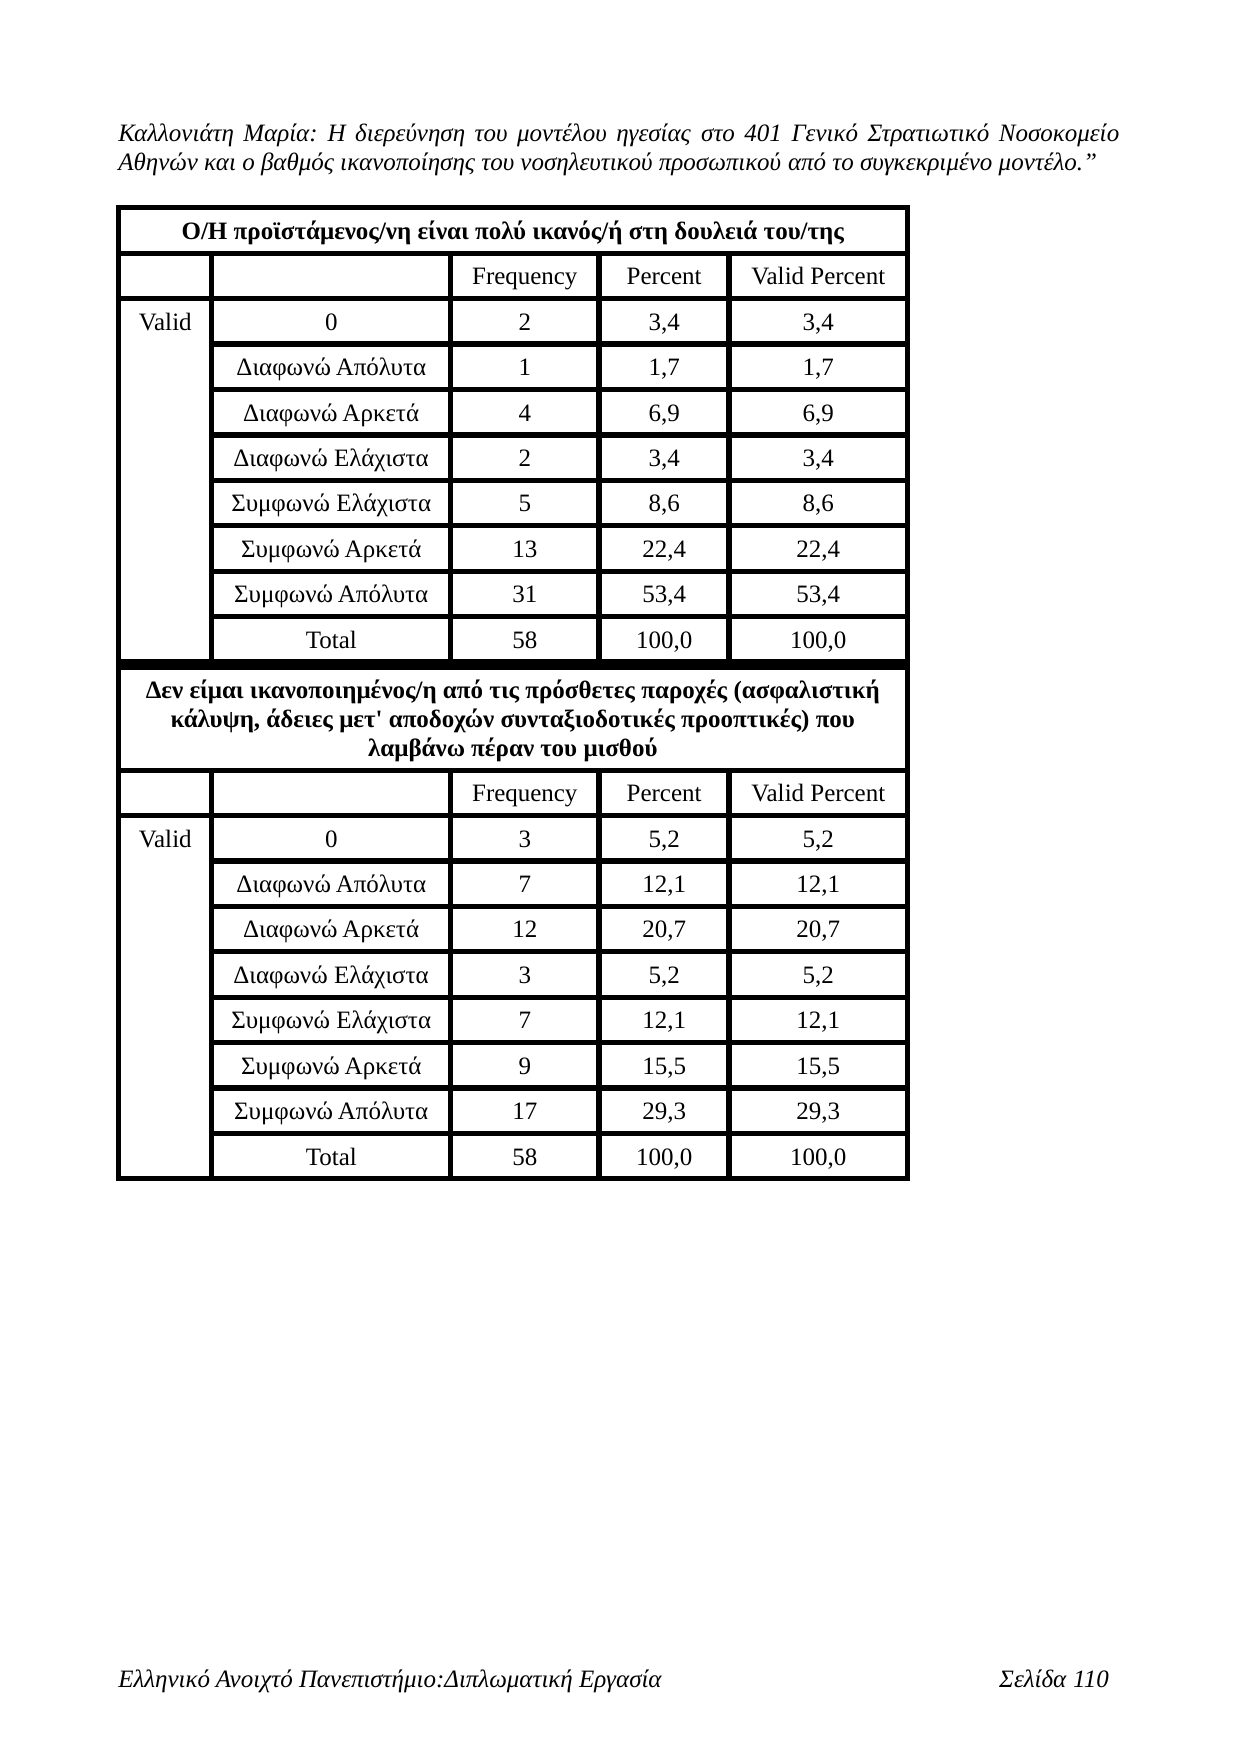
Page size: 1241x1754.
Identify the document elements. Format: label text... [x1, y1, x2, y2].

table_cell 12,1 [732, 864, 905, 904]
table_cell Valid [121, 301, 209, 659]
table_cell Συμφωνώ Αρκετά [214, 528, 448, 568]
table_cell 15,5 [732, 1045, 905, 1085]
table_cell 12 [453, 909, 596, 949]
table_cell 12,1 [602, 864, 726, 904]
table_cell 58 [453, 619, 596, 659]
table_cell 5 [453, 483, 596, 523]
table_cell 7 [453, 1000, 596, 1040]
table_cell 31 [453, 574, 596, 614]
table_cell 3,4 [602, 301, 726, 341]
table_cell 12,1 [732, 1000, 905, 1040]
table_cell 17 [453, 1091, 596, 1131]
table_cell Percent [602, 773, 726, 813]
table_cell 29,3 [602, 1091, 726, 1131]
table_cell 0 [214, 301, 448, 341]
table_cell Frequency [453, 773, 596, 813]
table_cell 29,3 [732, 1091, 905, 1131]
table_cell Διαφωνώ Αρκετά [214, 909, 448, 949]
table_cell [214, 256, 448, 296]
table_cell Διαφωνώ Απόλυτα [214, 347, 448, 387]
table_cell 9 [453, 1045, 596, 1085]
table_cell Valid [121, 818, 209, 1176]
table_cell 1,7 [602, 347, 726, 387]
table_cell Διαφωνώ Απόλυτα [214, 864, 448, 904]
table_cell Total [214, 619, 448, 659]
table_cell 53,4 [602, 574, 726, 614]
table_cell Total [214, 1136, 448, 1176]
table_cell 13 [453, 528, 596, 568]
table_cell 8,6 [602, 483, 726, 523]
table_cell 3,4 [732, 438, 905, 478]
table_cell 1 [453, 347, 596, 387]
table_cell Συμφωνώ Αρκετά [214, 1045, 448, 1085]
table_cell 5,2 [602, 818, 726, 858]
table_cell 6,9 [602, 392, 726, 432]
table_cell 3 [453, 818, 596, 858]
table_cell 100,0 [732, 1136, 905, 1176]
table_cell Valid Percent [732, 256, 905, 296]
table_cell 8,6 [732, 483, 905, 523]
table_cell 100,0 [732, 619, 905, 659]
table_header Ο/Η προϊστάμενος/νη είναι πολύ ικανός/ή στη δουλειά του/της [121, 210, 905, 251]
table_cell 5,2 [602, 954, 726, 994]
table_cell Frequency [453, 256, 596, 296]
table_cell Συμφωνώ Απόλυτα [214, 1091, 448, 1131]
table_cell 4 [453, 392, 596, 432]
table_cell Διαφωνώ Αρκετά [214, 392, 448, 432]
table_cell 1,7 [732, 347, 905, 387]
table_cell [214, 773, 448, 813]
table_cell 2 [453, 438, 596, 478]
table_cell 53,4 [732, 574, 905, 614]
table_cell 2 [453, 301, 596, 341]
table_cell Διαφωνώ Ελάχιστα [214, 438, 448, 478]
table_cell 22,4 [732, 528, 905, 568]
table_cell 20,7 [732, 909, 905, 949]
table_cell 100,0 [602, 619, 726, 659]
table_cell 5,2 [732, 818, 905, 858]
table_cell 6,9 [732, 392, 905, 432]
table_cell Συμφωνώ Ελάχιστα [214, 483, 448, 523]
table_cell 3,4 [602, 438, 726, 478]
table_cell 5,2 [732, 954, 905, 994]
table_cell [121, 773, 209, 813]
table_cell [121, 256, 209, 296]
table_cell 22,4 [602, 528, 726, 568]
table_cell 12,1 [602, 1000, 726, 1040]
table_cell 7 [453, 864, 596, 904]
table_cell 3 [453, 954, 596, 994]
table_cell 3,4 [732, 301, 905, 341]
table_cell 0 [214, 818, 448, 858]
table_header Δεν είμαι ικανοποιημένος/η από τις πρόσθετες παροχές (ασφαλιστική κάλυψη, άδειες μετ' αποδοχών συνταξιοδοτικές προοπτικές) που λαμβάνω πέραν του μισθού [121, 670, 905, 767]
table_cell 100,0 [602, 1136, 726, 1176]
table_cell Valid Percent [732, 773, 905, 813]
table_cell Συμφωνώ Απόλυτα [214, 574, 448, 614]
table_cell 58 [453, 1136, 596, 1176]
table_cell 15,5 [602, 1045, 726, 1085]
table_cell Percent [602, 256, 726, 296]
table_cell Συμφωνώ Ελάχιστα [214, 1000, 448, 1040]
table_cell Διαφωνώ Ελάχιστα [214, 954, 448, 994]
table_cell 20,7 [602, 909, 726, 949]
